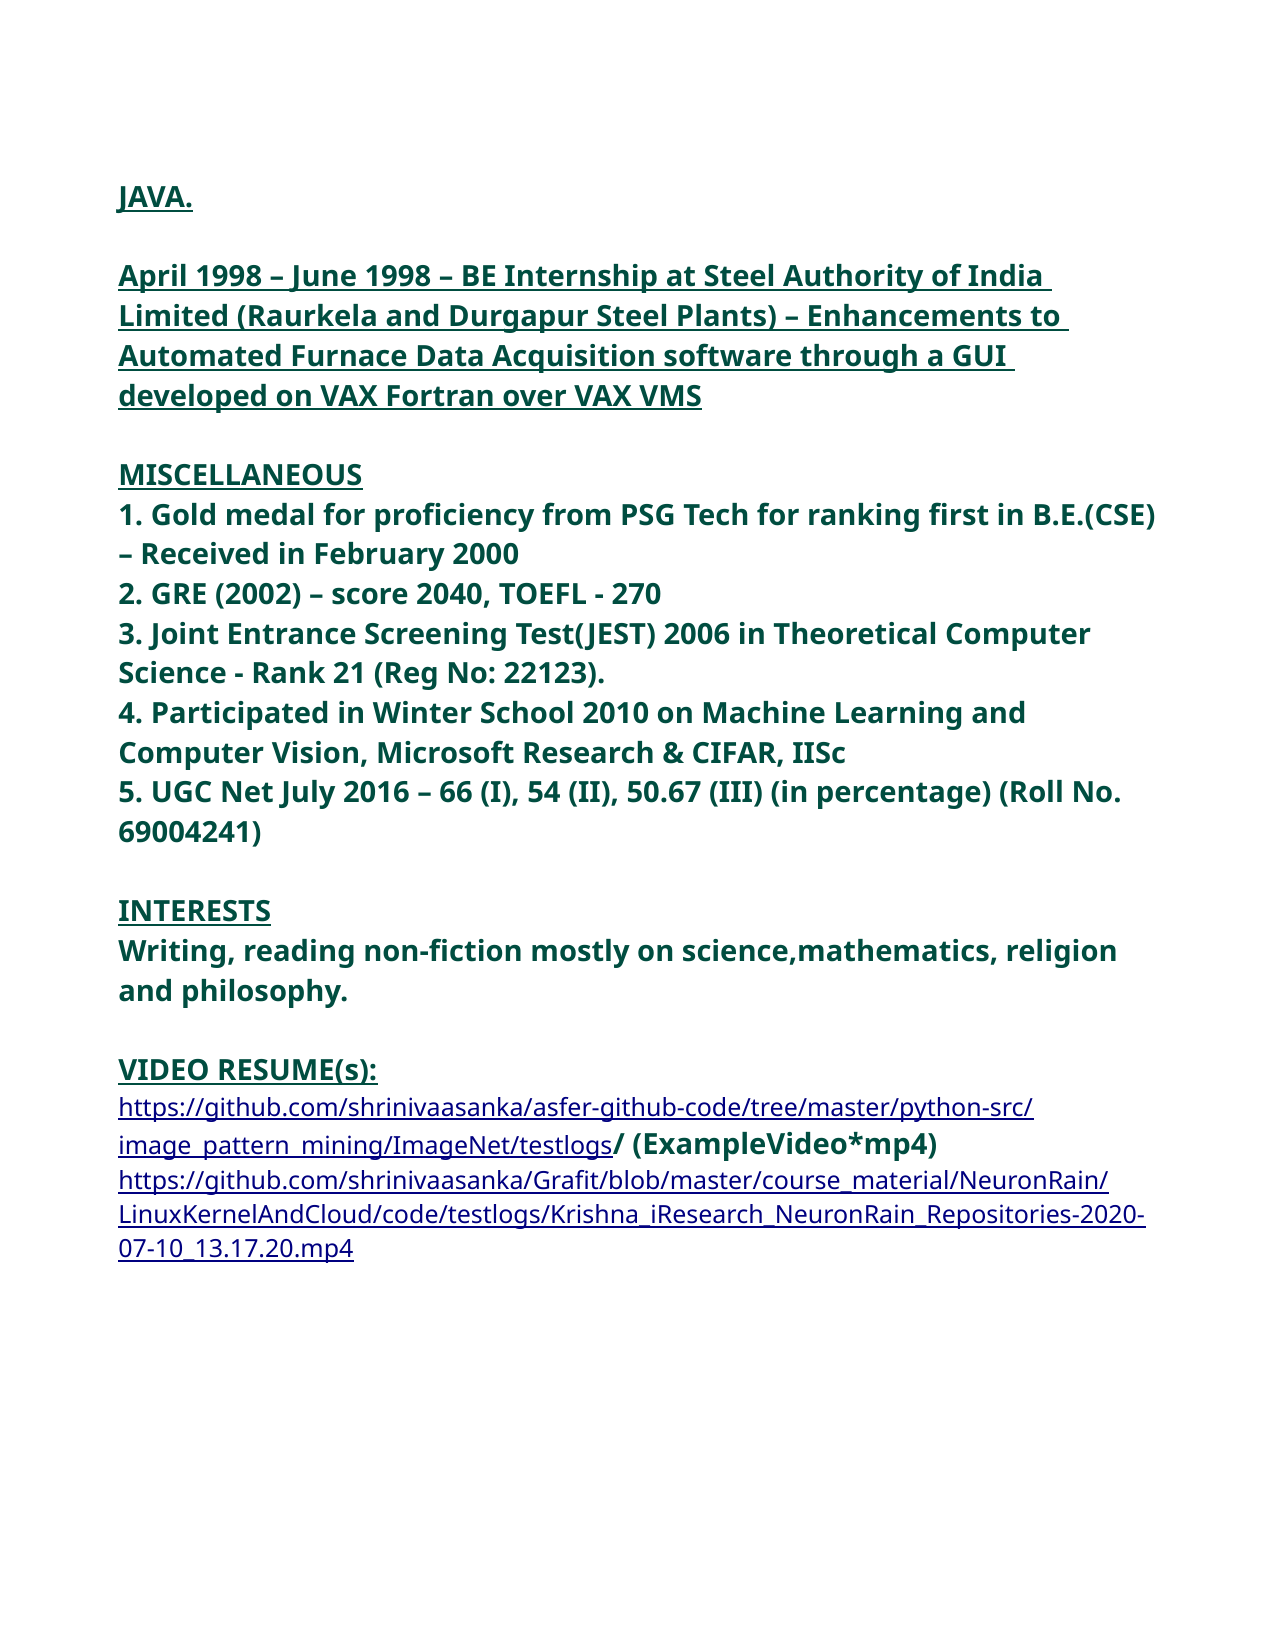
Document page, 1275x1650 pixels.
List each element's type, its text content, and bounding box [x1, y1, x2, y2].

text JAVA. [118, 176, 1157, 216]
text 5. UGC Net July 2016 – 66 (I), 54 (II), 50.67 (III) (in percentage) (Roll No. 69004241) [118, 772, 1157, 851]
text 4. Participated in Winter School 2010 on Machine Learning and Computer Vision, Microsoft Research & CIFAR, IISc [118, 692, 1157, 772]
text VIDEO RESUME(s): [118, 1049, 1157, 1089]
text 3. Joint Entrance Screening Test(JEST) 2006 in Theoretical Computer Science - Rank 21 (Reg No: 22123). [118, 613, 1157, 692]
text 2. GRE (2002) – score 2040, TOEFL - 270 [118, 573, 1157, 613]
text https://github.com/shrinivaasanka/asfer-github-code/tree/master/python-src/image_pattern_mining/ImageNet/testlogs/ (ExampleVideo*mp4) [118, 1089, 1157, 1163]
text https://github.com/shrinivaasanka/Grafit/blob/master/course_material/NeuronRain/LinuxKernelAndCloud/code/testlogs/Krishna_iResearch_NeuronRain_Repositories-2020-07-10_13.17.20.mp4 [118, 1163, 1157, 1265]
text Writing, reading non-fiction mostly on science,mathematics, religion and philosophy. [118, 930, 1157, 1010]
text MISCELLANEOUS [118, 454, 1157, 494]
text 1. Gold medal for proficiency from PSG Tech for ranking first in B.E.(CSE) – Received in February 2000 [118, 494, 1157, 573]
text INTERESTS [118, 891, 1157, 930]
text April 1998 – June 1998 – BE Internship at Steel Authority of India Limited (Raurkela and Durgapur Steel Plants) – Enhancements to Automated Furnace Data Acquisition software through a GUI developed on VAX Fortran over VAX VMS [118, 256, 1157, 414]
